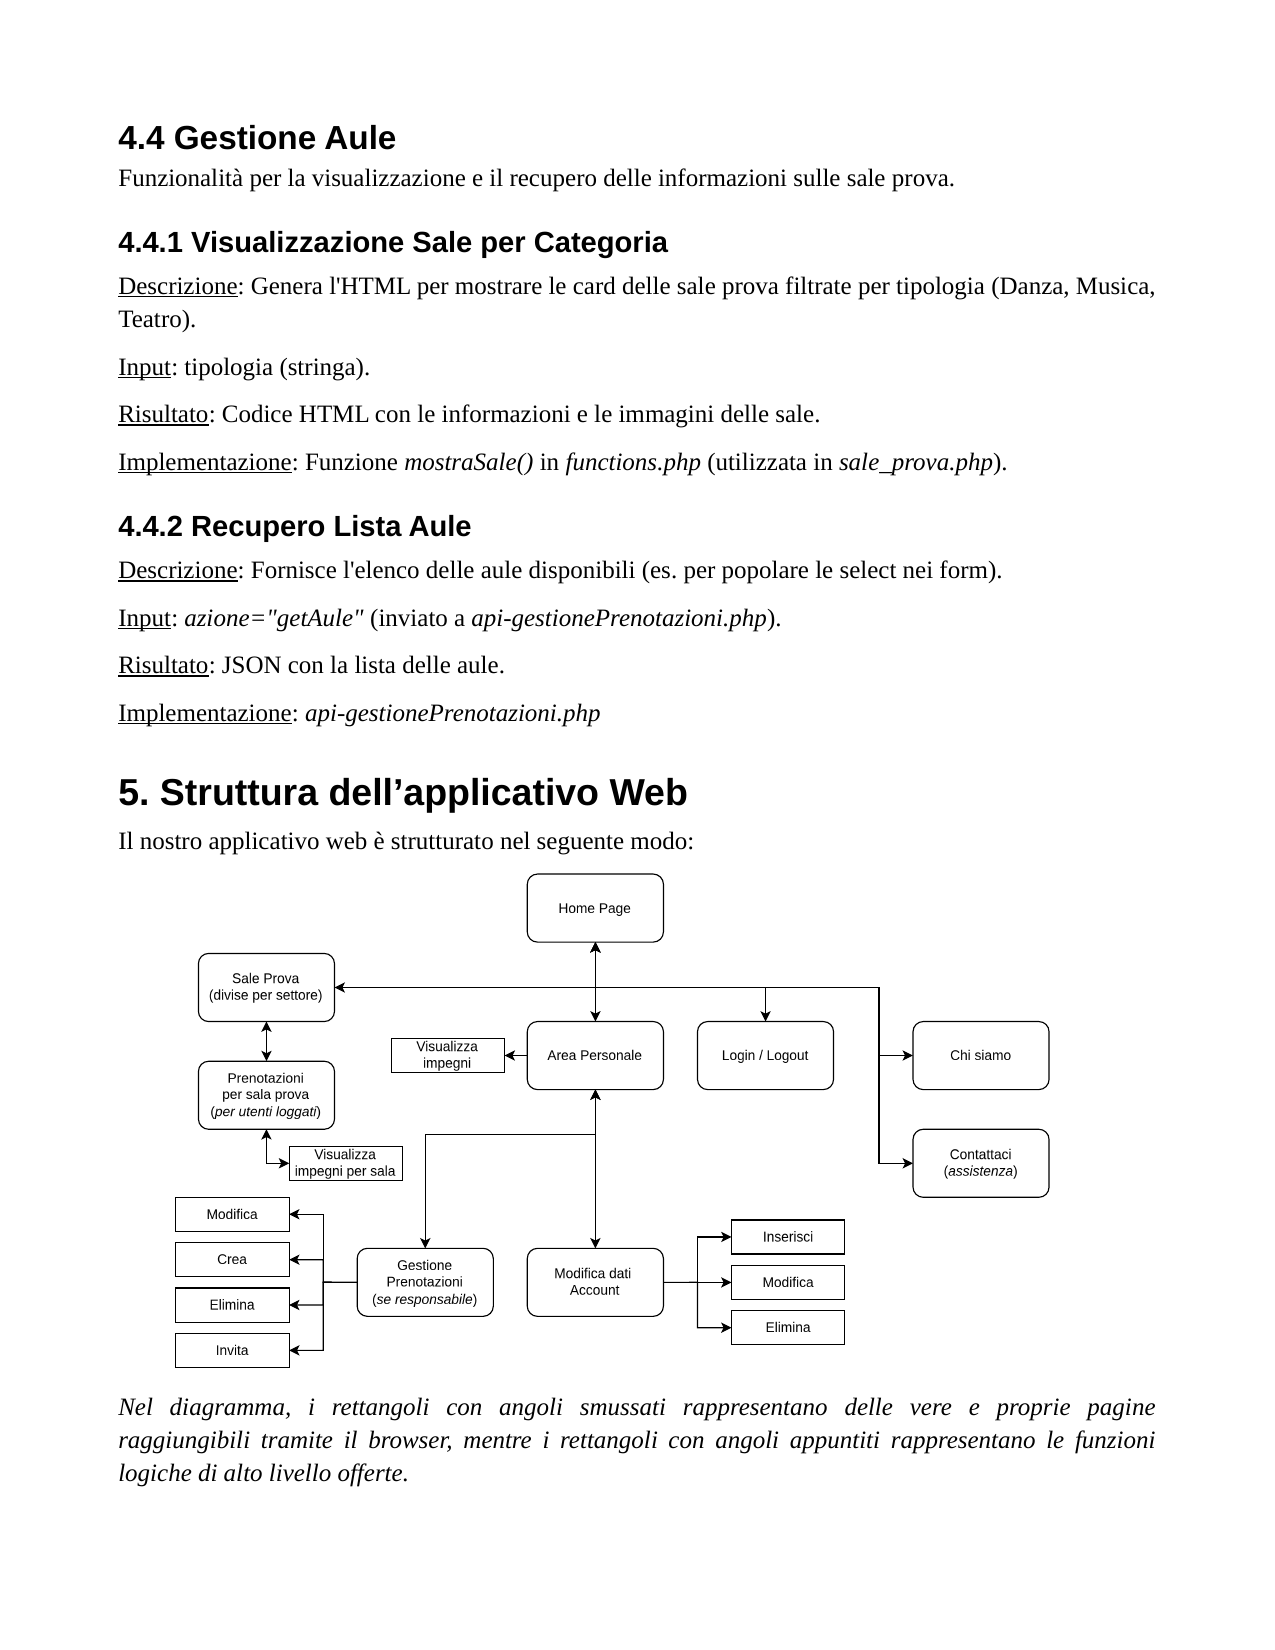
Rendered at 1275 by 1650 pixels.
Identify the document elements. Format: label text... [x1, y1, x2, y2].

text Funzionalità per la visualizzazione e il recupero delle informazioni sulle sale prova. [118, 163, 1157, 192]
subtitle 4.4.1 Visualizzazione Sale per Categoria [118, 225, 1157, 258]
text Risultato: JSON con la lista delle aule. [118, 650, 1157, 679]
subtitle 4.4.2 Recupero Lista Aule [118, 509, 1157, 543]
text Input: tipologia (stringa). [118, 352, 1157, 380]
text Descrizione: Fornisce l'elenco delle aule disponibili (es. per popolare le select nei form). [118, 555, 1157, 584]
subtitle 4.4 Gestione Aule [118, 118, 1157, 157]
text Descrizione: Genera l'HTML per mostrare le card delle sale prova filtrate per tipologia (Danza, Musica, Teatro). [118, 271, 1157, 333]
text Implementazione: Funzione mostraSale() in functions.php (utilizzata in sale_prova.php). [118, 447, 1157, 476]
text Input: azione="getAule" (inviato a api-gestionePrenotazioni.php). [118, 603, 1157, 631]
text Il nostro applicativo web è strutturato nel seguente modo: [118, 826, 1157, 855]
text Implementazione: api-gestionePrenotazioni.php [118, 698, 1157, 727]
text Nel diagramma, i rettangoli con angoli smussati rappresentano delle vere e proprie pagine raggiungibili tramite il browser, mentre i rettangoli con angoli appuntiti rappresentano le funzioni logiche di alto livello offerte. [118, 874, 1157, 1487]
subtitle 5. Struttura dell’applicativo Web [118, 771, 1157, 814]
text Risultato: Codice HTML con le informazioni e le immagini delle sale. [118, 399, 1157, 428]
